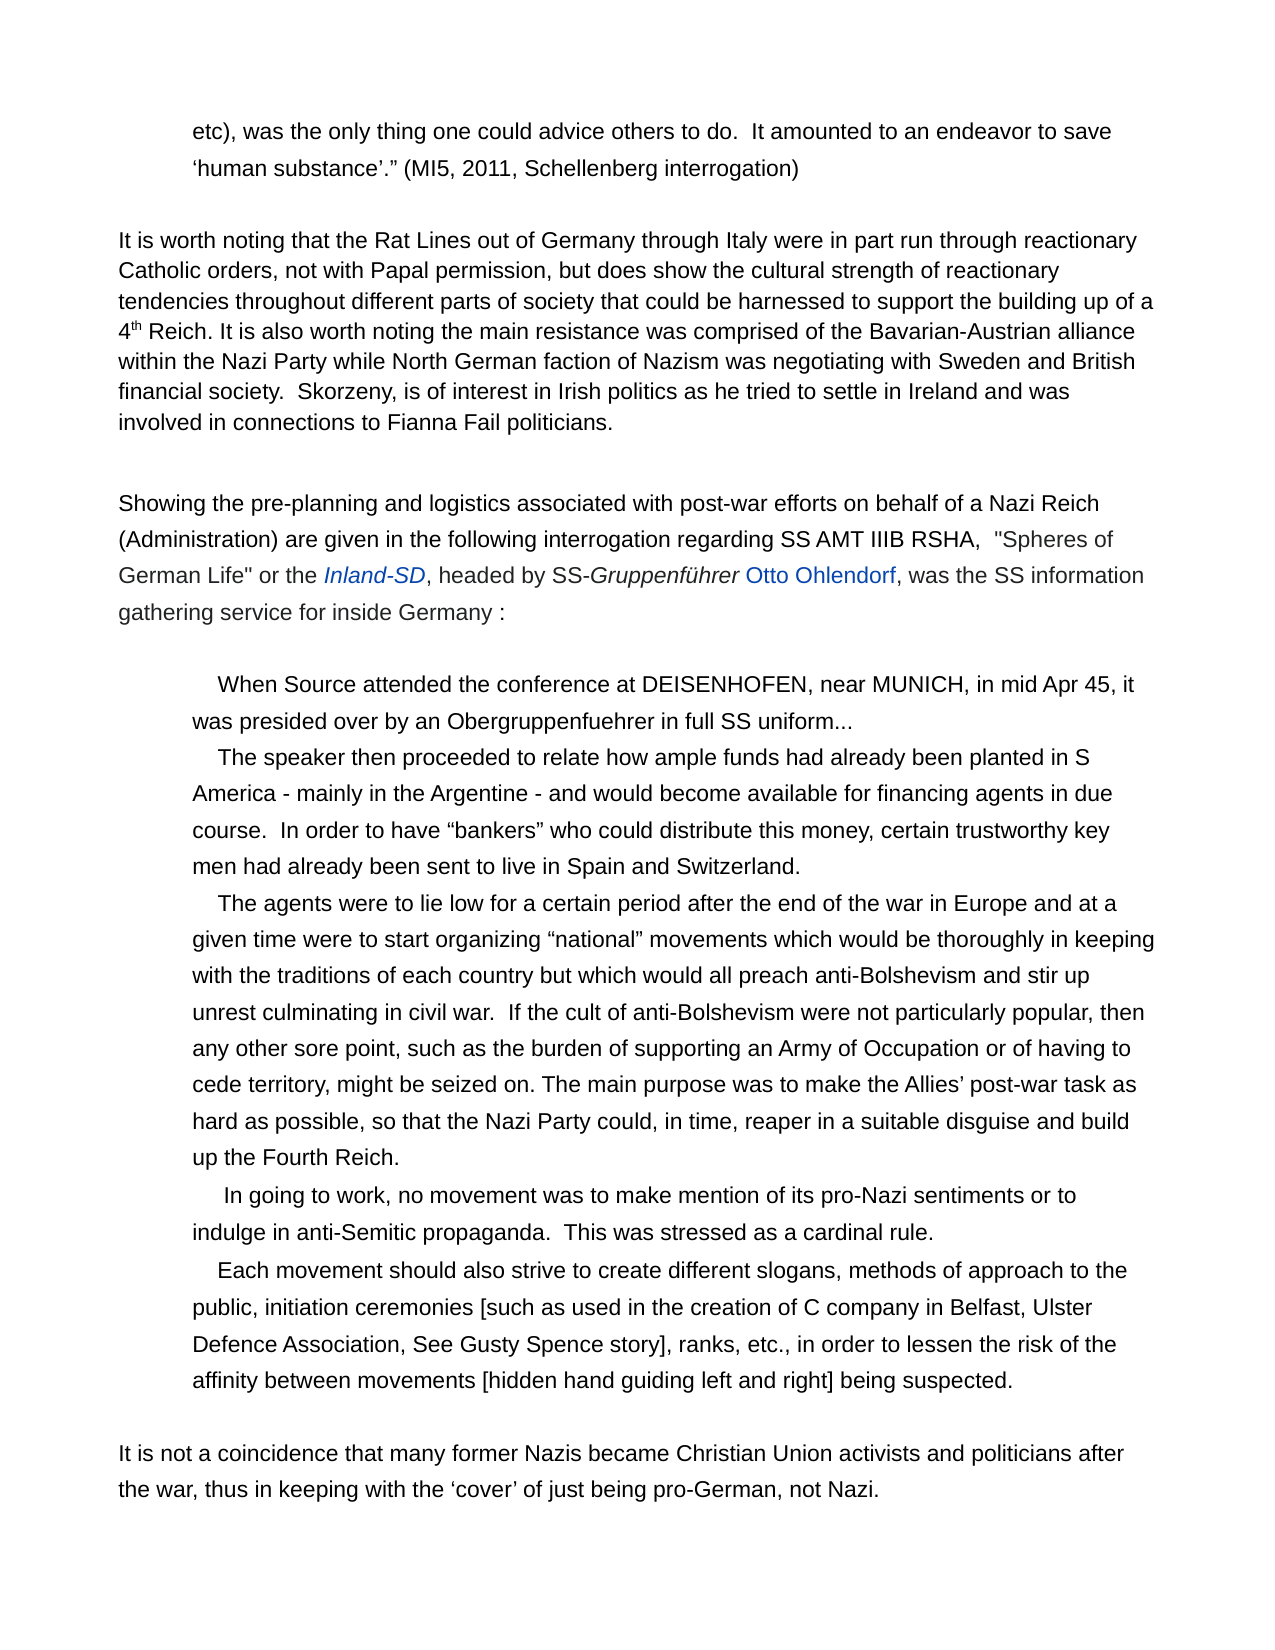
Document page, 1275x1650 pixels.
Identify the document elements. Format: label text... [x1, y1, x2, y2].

text The speaker then proceeded to relate how ample funds had already been planted in S America - mainly in the Argentine - and would become available for financing agents in due course. In order to have “bankers” who could distribute this money, certain trustworthy key men had already been sent to live in Spain and Switzerland. [192, 744, 1157, 879]
text It is not a coincidence that many former Nazis became Christian Union activists and politicians after the war, thus in keeping with the ‘cover’ of just being pro-German, not Nazi. [118, 1439, 1157, 1502]
text Each movement should also strive to create different slogans, methods of approach to the public, initiation ceremonies [such as used in the creation of C company in Belfast, Ulster Defence Association, See Gusty Spence story], ranks, etc., in order to lessen the risk of the affinity between movements [hidden hand guiding left and right] being suspected. [192, 1255, 1157, 1393]
text It is worth noting that the Rat Lines out of Germany through Italy were in part run through reactionary Catholic orders, not with Papal permission, but does show the cultural strength of reactionary tendencies throughout different parts of society that could be harnessed to support the building up of a 4th Reich. It is also worth noting the main resistance was comprised of the Bavarian-Austrian alliance within the Nazi Party while North German faction of Nazism was negotiating with Sweden and British financial society. Skorzeny, is of interest in Irish politics as he tried to settle in Ireland and was involved in connections to Fianna Fail politicians. [118, 227, 1157, 435]
text In going to work, no movement was to make mention of its pro-Nazi sentiments or to indulge in anti-Semitic propaganda. This was stressed as a cardinal rule. [192, 1180, 1157, 1245]
text When Source attended the conference at DEISENHOFEN, near MUNICH, in mid Apr 45, it was presided over by an Obergruppenfuehrer in full SS uniform... [192, 671, 1157, 734]
text etc), was the only thing one could advice others to do. It amounted to an endeavor to save ‘human substance’.” (MI5, 2011, Schellenberg interrogation) [192, 118, 1157, 181]
text The agents were to lie low for a certain period after the end of the war in Europe and at a given time were to start organizing “national” movements which would be thoroughly in keeping with the traditions of each country but which would all preach anti-Bolshevism and stir up unrest culminating in civil war. If the cult of anti-Bolshevism were not particularly popular, then any other sore point, such as the burden of supporting an Army of Occupation or of having to cede territory, might be seized on. The main purpose was to make the Allies’ post-war task as hard as possible, so that the Nazi Party could, in time, reaper in a suitable disguise and build up the Fourth Reich. [192, 889, 1157, 1170]
text Showing the pre-planning and logistics associated with post-war efforts on behalf of a Nazi Reich (Administration) are given in the following interrogation regarding SS AMT IIIB RSHA, "Spheres of German Life" or the Inland-SD, headed by SS-Gruppenführer Otto Ohlendorf, was the SS information gathering service for inside Germany : [118, 489, 1157, 625]
